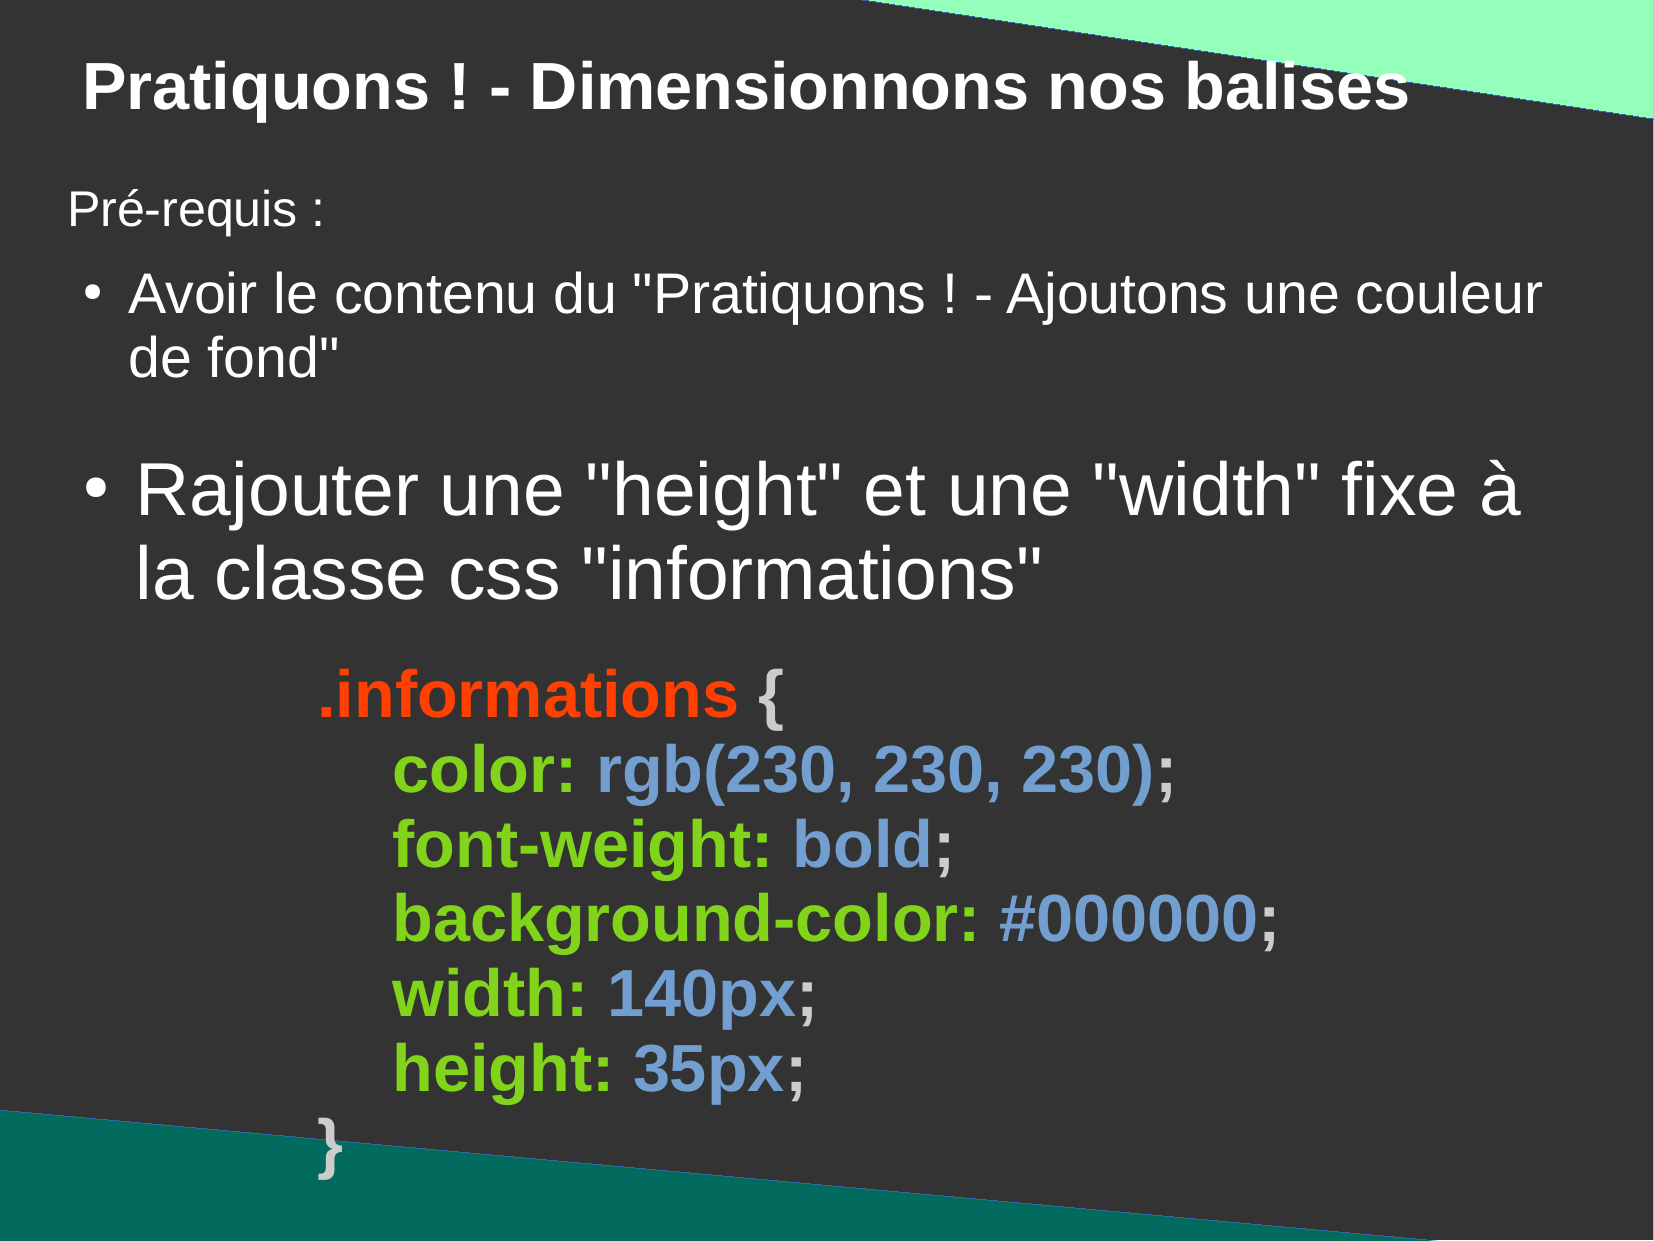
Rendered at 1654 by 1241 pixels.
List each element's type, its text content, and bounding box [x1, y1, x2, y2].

list Rajouter une "height" et une "width" fixe à la classe css "informations" [64, 447, 1589, 626]
title Pratiquons ! - Dimensionnons nos balises [82, 49, 1571, 152]
list Pré-requis : Avoir le contenu du "Pratiquons ! - Ajoutons une couleur de fond" [67, 180, 1607, 390]
text_box .informations { color: rgb(230, 230, 230); font-weight: bold; background-color: #000000; width: 140px; height: 35px; } [302, 649, 1351, 1188]
text_box [862, 0, 1654, 120]
